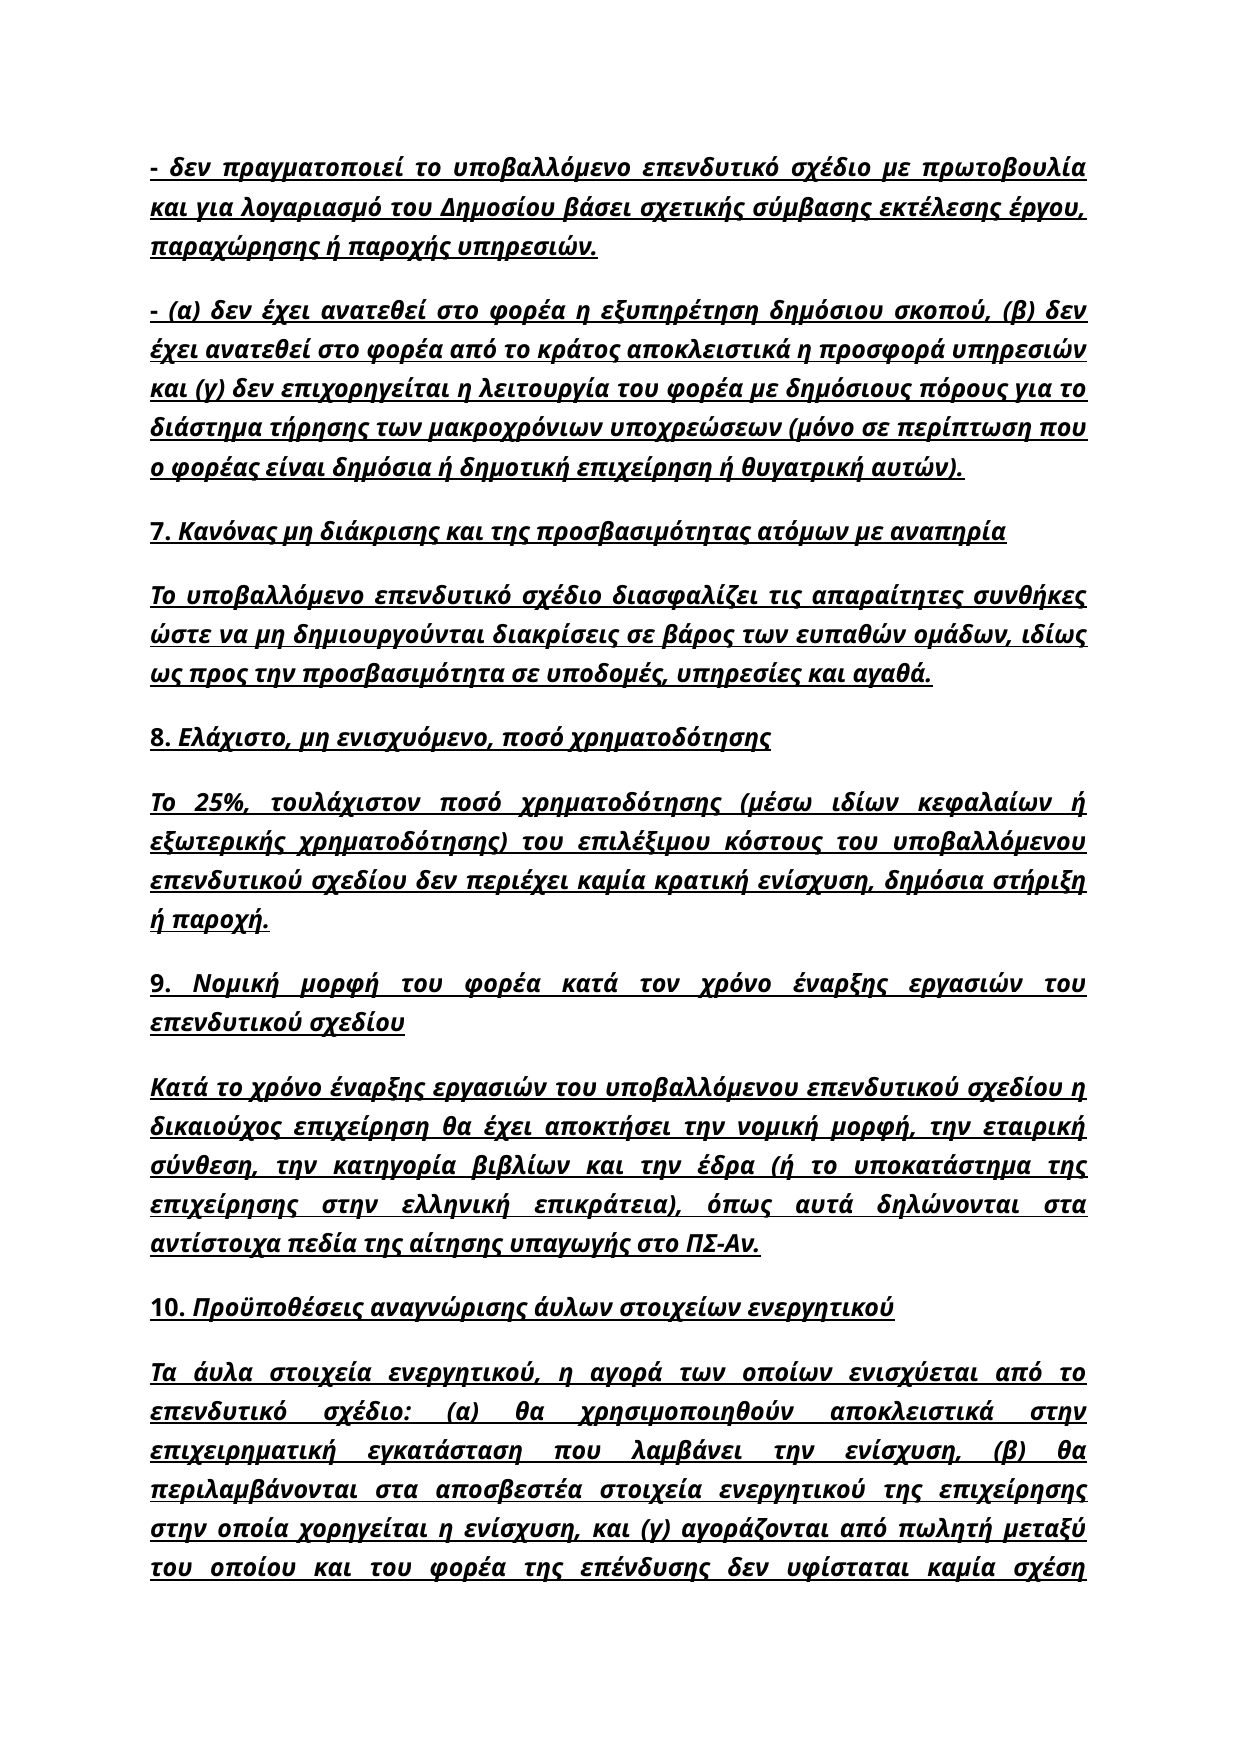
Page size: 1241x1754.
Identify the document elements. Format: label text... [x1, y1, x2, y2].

text Το υποβαλλόμενο επενδυτικό σχέδιο διασφαλίζει τις απαραίτητες συνθήκες ώστε να μη δημιουργούνται διακρίσεις σε βάρος των ευπαθών ομάδων, ιδίως ως προς την προσβασιμότητα σε υποδομές, υπηρεσίες και αγαθά. [150, 577, 1090, 690]
text Κατά το χρόνο έναρξης εργασιών του υποβαλλόμενου επενδυτικού σχεδίου η δικαιούχος επιχείρηση θα έχει αποκτήσει την νομική μορφή, την εταιρική σύνθεση, την κατηγορία βιβλίων και την έδρα (ή το υποκατάστημα της επιχείρησης στην ελληνική επικράτεια), όπως αυτά δηλώνονται στα αντίστοιχα πεδία της αίτησης υπαγωγής στο ΠΣ-Αν. [150, 1069, 1090, 1260]
text 10. Προϋποθέσεις αναγνώρισης άυλων στοιχείων ενεργητικού [150, 1290, 1090, 1324]
text 8. Ελάχιστο, μη ενισχυόμενο, ποσό χρηματοδότησης [150, 720, 1090, 754]
text Το 25%, τουλάχιστον ποσό χρηματοδότησης (μέσω ιδίων κεφαλαίων ή εξωτερικής χρηματοδότησης) του επιλέξιμου κόστους του υποβαλλόμενου επενδυτικού σχεδίου δεν περιέχει καμία κρατική ενίσχυση, δημόσια στήριξη ή παροχή. [150, 784, 1090, 936]
text 7. Κανόνας μη διάκρισης και της προσβασιμότητας ατόμων με αναπηρία [150, 513, 1090, 547]
text - (α) δεν έχει ανατεθεί στο φορέα η εξυπηρέτηση δημόσιου σκοπού, (β) δεν έχει ανατεθεί στο φορέα από το κράτος αποκλειστικά η προσφορά υπηρεσιών και (γ) δεν επιχορηγείται η λειτουργία του φορέα με δημόσιους πόρους για το διάστημα τήρησης των μακροχρόνιων υποχρεώσεων (μόνο σε περίπτωση που ο φορέας είναι δημόσια ή δημοτική επιχείρηση ή θυγατρική αυτών). [150, 292, 1090, 483]
text - δεν πραγματοποιεί το υποβαλλόμενο επενδυτικό σχέδιο με πρωτοβουλία και για λογαριασμό του Δημοσίου βάσει σχετικής σύμβασης εκτέλεσης έργου, παραχώρησης ή παροχής υπηρεσιών. [150, 150, 1090, 262]
text Τα άυλα στοιχεία ενεργητικού, η αγορά των οποίων ενισχύεται από το επενδυτικό σχέδιο: (α) θα χρησιμοποιηθούν αποκλειστικά στην επιχειρηματική εγκατάσταση που λαμβάνει την ενίσχυση, (β) θα περιλαμβάνονται στα αποσβεστέα στοιχεία ενεργητικού της επιχείρησης στην οποία χορηγείται η ενίσχυση, και (γ) αγοράζονται από πωλητή μεταξύ του οποίου και του φορέα της επένδυσης δεν υφίσταται καμία σχέση [150, 1354, 1090, 1584]
text 9. Νομική μορφή του φορέα κατά τον χρόνο έναρξης εργασιών του επενδυτικού σχεδίου [150, 966, 1090, 1039]
